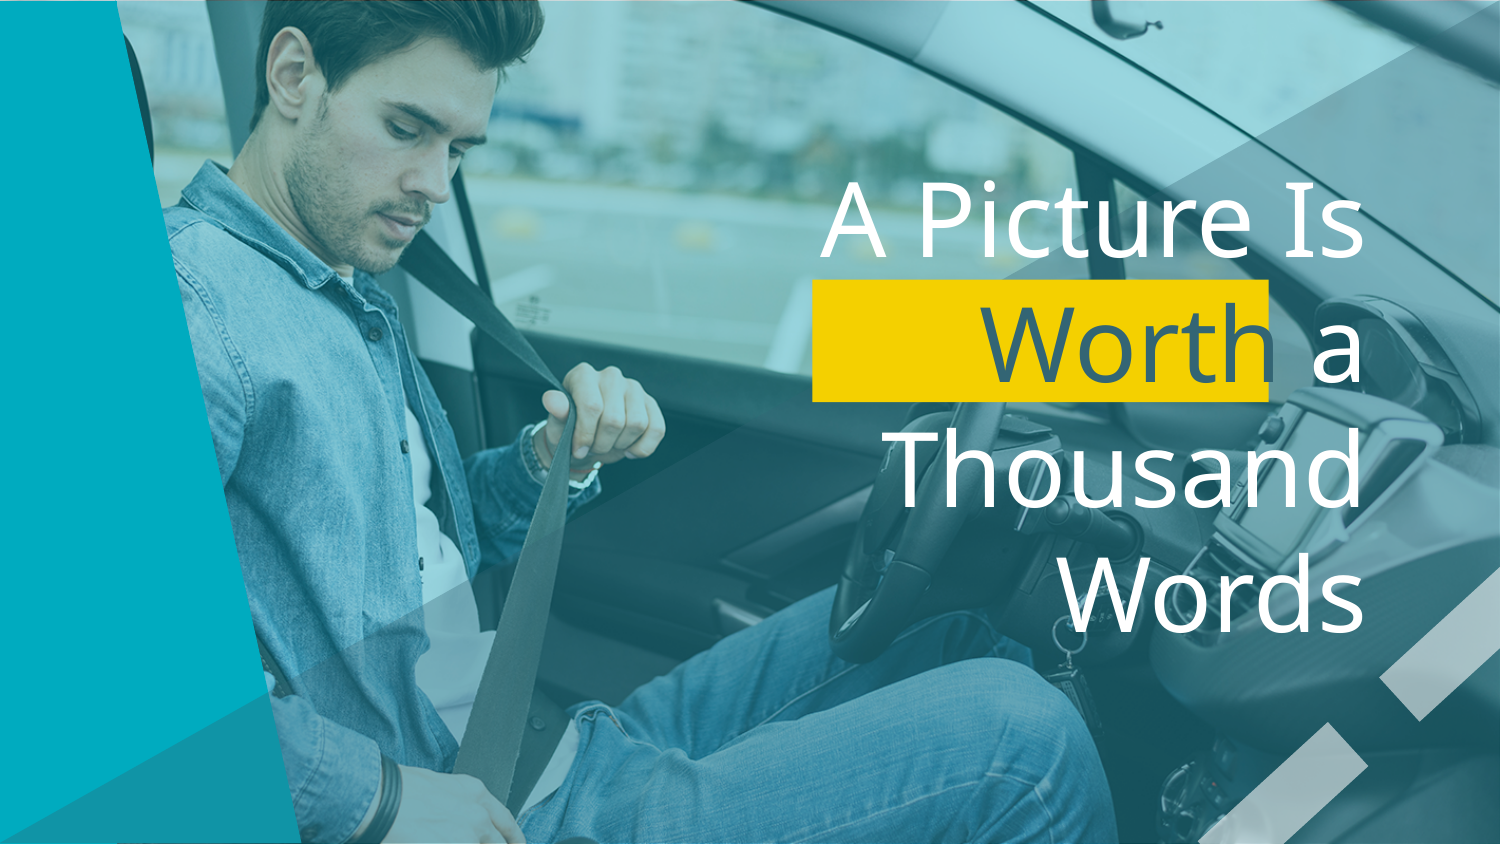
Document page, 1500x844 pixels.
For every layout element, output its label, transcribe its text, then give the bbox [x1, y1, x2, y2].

title A Picture Is Worth a Thousand Words [528, 138, 1383, 725]
text_box [0, 0, 1500, 844]
picture [116, 0, 1497, 691]
